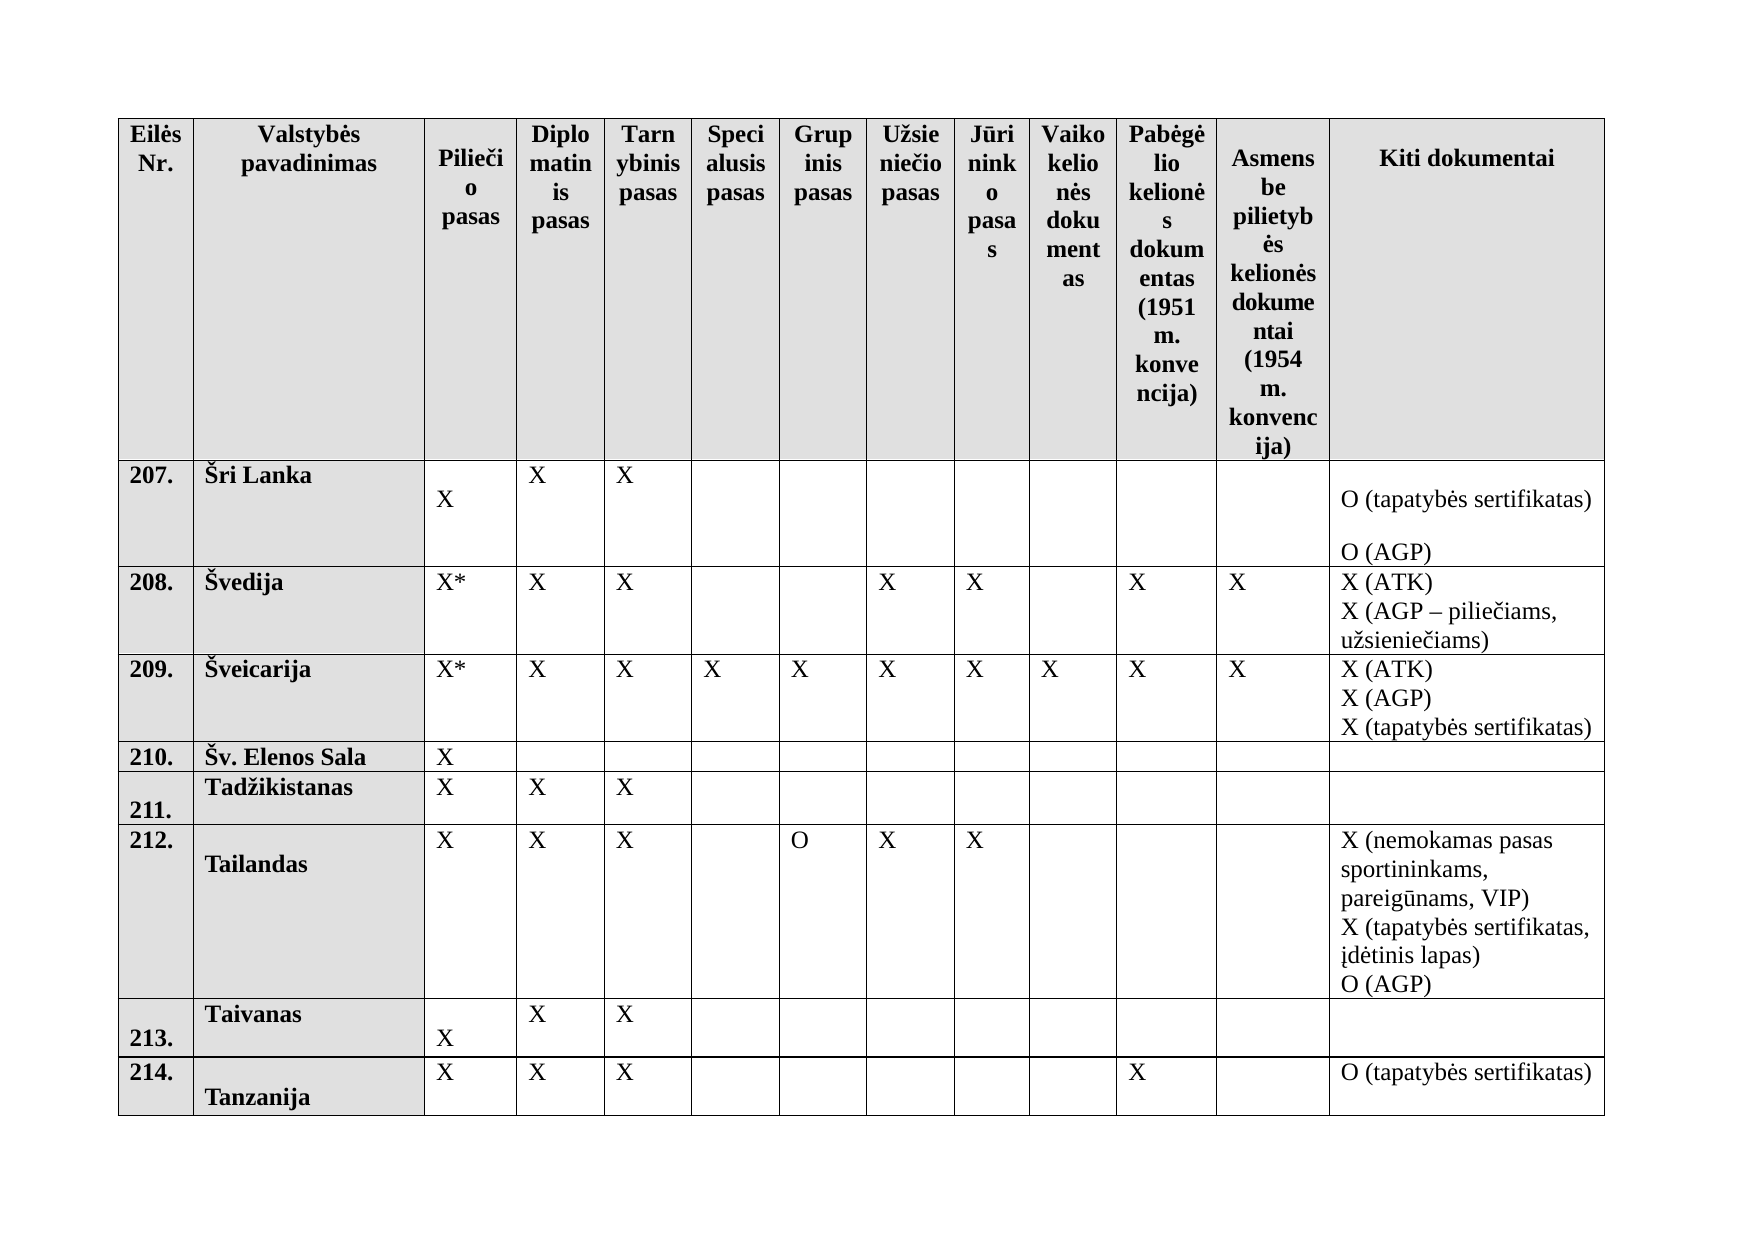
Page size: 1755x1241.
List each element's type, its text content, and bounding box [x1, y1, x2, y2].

table_cell [780, 772, 866, 824]
table_cell [1330, 772, 1604, 824]
table_cell [955, 999, 1029, 1056]
table_cell [692, 825, 779, 998]
table_cell X* [425, 655, 516, 741]
table_cell Tailandas [194, 825, 424, 998]
table_header Vaiko kelionės dokumentas [1030, 119, 1116, 459]
table_cell [1117, 825, 1216, 998]
table_cell [1217, 825, 1329, 998]
table_cell 207. [119, 461, 193, 566]
table_cell [1030, 825, 1116, 998]
table_cell X [1117, 655, 1216, 741]
table_cell [1330, 742, 1604, 771]
table_cell [867, 461, 954, 566]
table_cell X [1217, 655, 1329, 741]
table_cell O (tapatybės sertifikatas) O (AGP) [1330, 461, 1604, 566]
table_cell Šveicarija [194, 655, 424, 741]
table_cell Šv. Elenos Sala [194, 742, 424, 771]
table_cell X [1117, 567, 1216, 653]
table_header Kiti dokumentai [1330, 119, 1604, 459]
table_cell [780, 742, 866, 771]
table_header Asmens be pilietybės kelionės dokumentai (1954 m. konvencija) [1217, 119, 1329, 459]
table_cell [1117, 772, 1216, 824]
table_cell [1117, 461, 1216, 566]
table_cell X (ATK) X (AGP) X (tapatybės sertifikatas) [1330, 655, 1604, 741]
table_cell X [517, 999, 604, 1056]
table_cell [1117, 742, 1216, 771]
table_cell [867, 742, 954, 771]
table_cell X [1117, 1058, 1216, 1115]
table_cell X [867, 567, 954, 653]
table_cell [780, 461, 866, 566]
table_cell [1217, 999, 1329, 1056]
table_cell [867, 772, 954, 824]
table_cell [1030, 772, 1116, 824]
table_header Eilės Nr. [119, 119, 193, 459]
table_cell X [425, 1058, 516, 1115]
table_cell X [780, 655, 866, 741]
table_cell Taivanas [194, 999, 424, 1056]
table_cell [955, 742, 1029, 771]
table_header Užsieniečio pasas [867, 119, 954, 459]
table_cell X [1030, 655, 1116, 741]
table_cell [692, 567, 779, 653]
table_cell [692, 1058, 779, 1115]
table_cell 213. [119, 999, 193, 1056]
table_cell X [425, 825, 516, 998]
table_cell X [867, 825, 954, 998]
table_cell X [955, 655, 1029, 741]
table_cell [1217, 772, 1329, 824]
table_cell X (nemokamas pasas sportininkams, pareigūnams, VIP) X (tapatybės sertifikatas, įdėtinis lapas) O (AGP) [1330, 825, 1604, 998]
table_cell 209. [119, 655, 193, 741]
table_cell O [780, 825, 866, 998]
table_cell [1217, 1058, 1329, 1115]
table_cell X [517, 772, 604, 824]
table_cell X [425, 461, 516, 566]
table_cell [780, 567, 866, 653]
table_header Specialusis pasas [692, 119, 779, 459]
table_cell X [605, 461, 691, 566]
table_cell X [955, 567, 1029, 653]
table_cell Švedija [194, 567, 424, 653]
table_header Diplomatinis pasas [517, 119, 604, 459]
table_cell X [517, 461, 604, 566]
table_cell 208. [119, 567, 193, 653]
table_cell X [1217, 567, 1329, 653]
table_header Grupinis pasas [780, 119, 866, 459]
table_cell X [955, 825, 1029, 998]
table_cell [867, 1058, 954, 1115]
table_cell [1330, 999, 1604, 1056]
table_cell 211. [119, 772, 193, 824]
table_cell [605, 742, 691, 771]
table_cell [1030, 567, 1116, 653]
table_cell [692, 772, 779, 824]
table_cell X* [425, 567, 516, 653]
table_cell X [425, 742, 516, 771]
table_cell X [692, 655, 779, 741]
table_cell [692, 742, 779, 771]
table_cell [955, 772, 1029, 824]
table_header Pabėgėlio kelionės dokumentas (1951 m. konvencija) [1117, 119, 1216, 459]
table_header Jūrininko pasas [955, 119, 1029, 459]
table_cell X [605, 1058, 691, 1115]
table_cell [692, 461, 779, 566]
table_cell X [517, 655, 604, 741]
table_cell X [605, 567, 691, 653]
table_cell [1030, 742, 1116, 771]
table_cell X [605, 772, 691, 824]
table_cell 214. [119, 1058, 193, 1115]
table_cell X [605, 999, 691, 1056]
table_cell [1030, 461, 1116, 566]
table_cell [517, 742, 604, 771]
table_cell [867, 999, 954, 1056]
table_cell O (tapatybės sertifikatas) [1330, 1058, 1604, 1115]
table_cell 212. [119, 825, 193, 998]
table_header Tarnybinis pasas [605, 119, 691, 459]
table_cell [780, 999, 866, 1056]
table_cell X [605, 655, 691, 741]
table_cell X [605, 825, 691, 998]
table_cell X [867, 655, 954, 741]
table_cell [1217, 742, 1329, 771]
table_cell [1030, 1058, 1116, 1115]
table_cell [692, 999, 779, 1056]
table_cell X (ATK) X (AGP – piliečiams, užsieniečiams) [1330, 567, 1604, 653]
table_cell [1217, 461, 1329, 566]
table_cell X [425, 999, 516, 1056]
table_header Piliečio pasas [425, 119, 516, 459]
table_cell X [517, 1058, 604, 1115]
table_cell [955, 1058, 1029, 1115]
table_cell Šri Lanka [194, 461, 424, 566]
table_cell [1030, 999, 1116, 1056]
table_cell Tadžikistanas [194, 772, 424, 824]
table_cell [1117, 999, 1216, 1056]
table_cell X [425, 772, 516, 824]
table_cell X [517, 567, 604, 653]
table_header Valstybės pavadinimas [194, 119, 424, 459]
table_cell 210. [119, 742, 193, 771]
table_cell [780, 1058, 866, 1115]
table_cell Tanzanija [194, 1058, 424, 1115]
table_cell [955, 461, 1029, 566]
table_cell X [517, 825, 604, 998]
